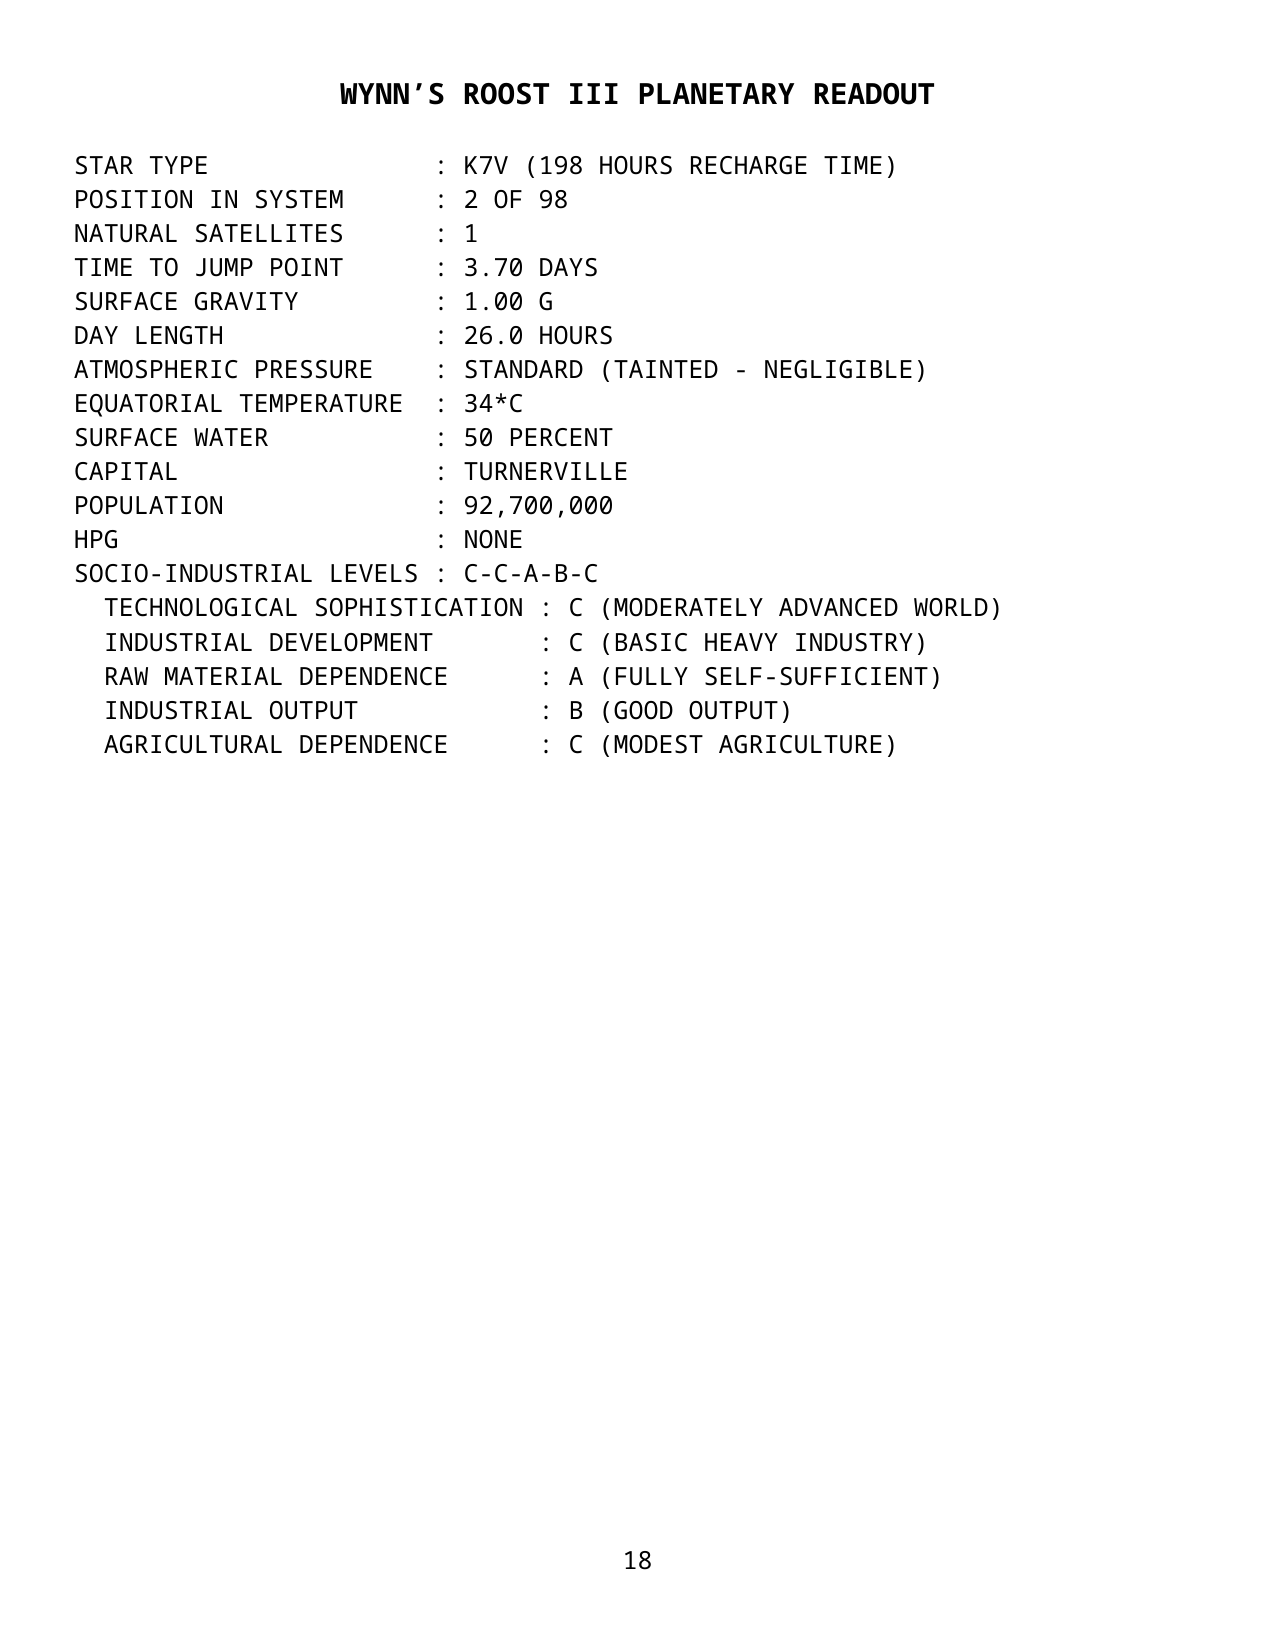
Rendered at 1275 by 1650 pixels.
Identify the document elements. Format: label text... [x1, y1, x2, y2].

text TECHNOLOGICAL SOPHISTICATION : C (MODERATELY ADVANCED WORLD) [73, 590, 1201, 624]
text EQUATORIAL TEMPERATURE : 34*C [73, 386, 1201, 420]
text ATMOSPHERIC PRESSURE : STANDARD (TAINTED - NEGLIGIBLE) [73, 352, 1201, 386]
text SURFACE WATER : 50 PERCENT [73, 420, 1201, 454]
text AGRICULTURAL DEPENDENCE : C (MODEST AGRICULTURE) [73, 726, 1201, 760]
text SOCIO-INDUSTRIAL LEVELS : C-C-A-B-C [73, 556, 1201, 590]
text SURFACE GRAVITY : 1.00 G [73, 283, 1201, 318]
text POPULATION : 92,700,000 [73, 488, 1201, 522]
text NATURAL SATELLITES : 1 [73, 215, 1201, 249]
text RAW MATERIAL DEPENDENCE : A (FULLY SELF-SUFFICIENT) [73, 658, 1201, 692]
text INDUSTRIAL OUTPUT : B (GOOD OUTPUT) [73, 692, 1201, 726]
text TIME TO JUMP POINT : 3.70 DAYS [73, 249, 1201, 283]
text CAPITAL : TURNERVILLE [73, 454, 1201, 488]
text DAY LENGTH : 26.0 HOURS [73, 318, 1201, 352]
text STAR TYPE : K7V (198 HOURS RECHARGE TIME) POSITION IN SYSTEM : 2 OF 98 [73, 147, 1201, 215]
text HPG : NONE [73, 522, 1201, 556]
subtitle WYNN’S ROOST III PLANETARY READOUT [73, 73, 1201, 113]
text INDUSTRIAL DEVELOPMENT : C (BASIC HEAVY INDUSTRY) [73, 624, 1201, 658]
